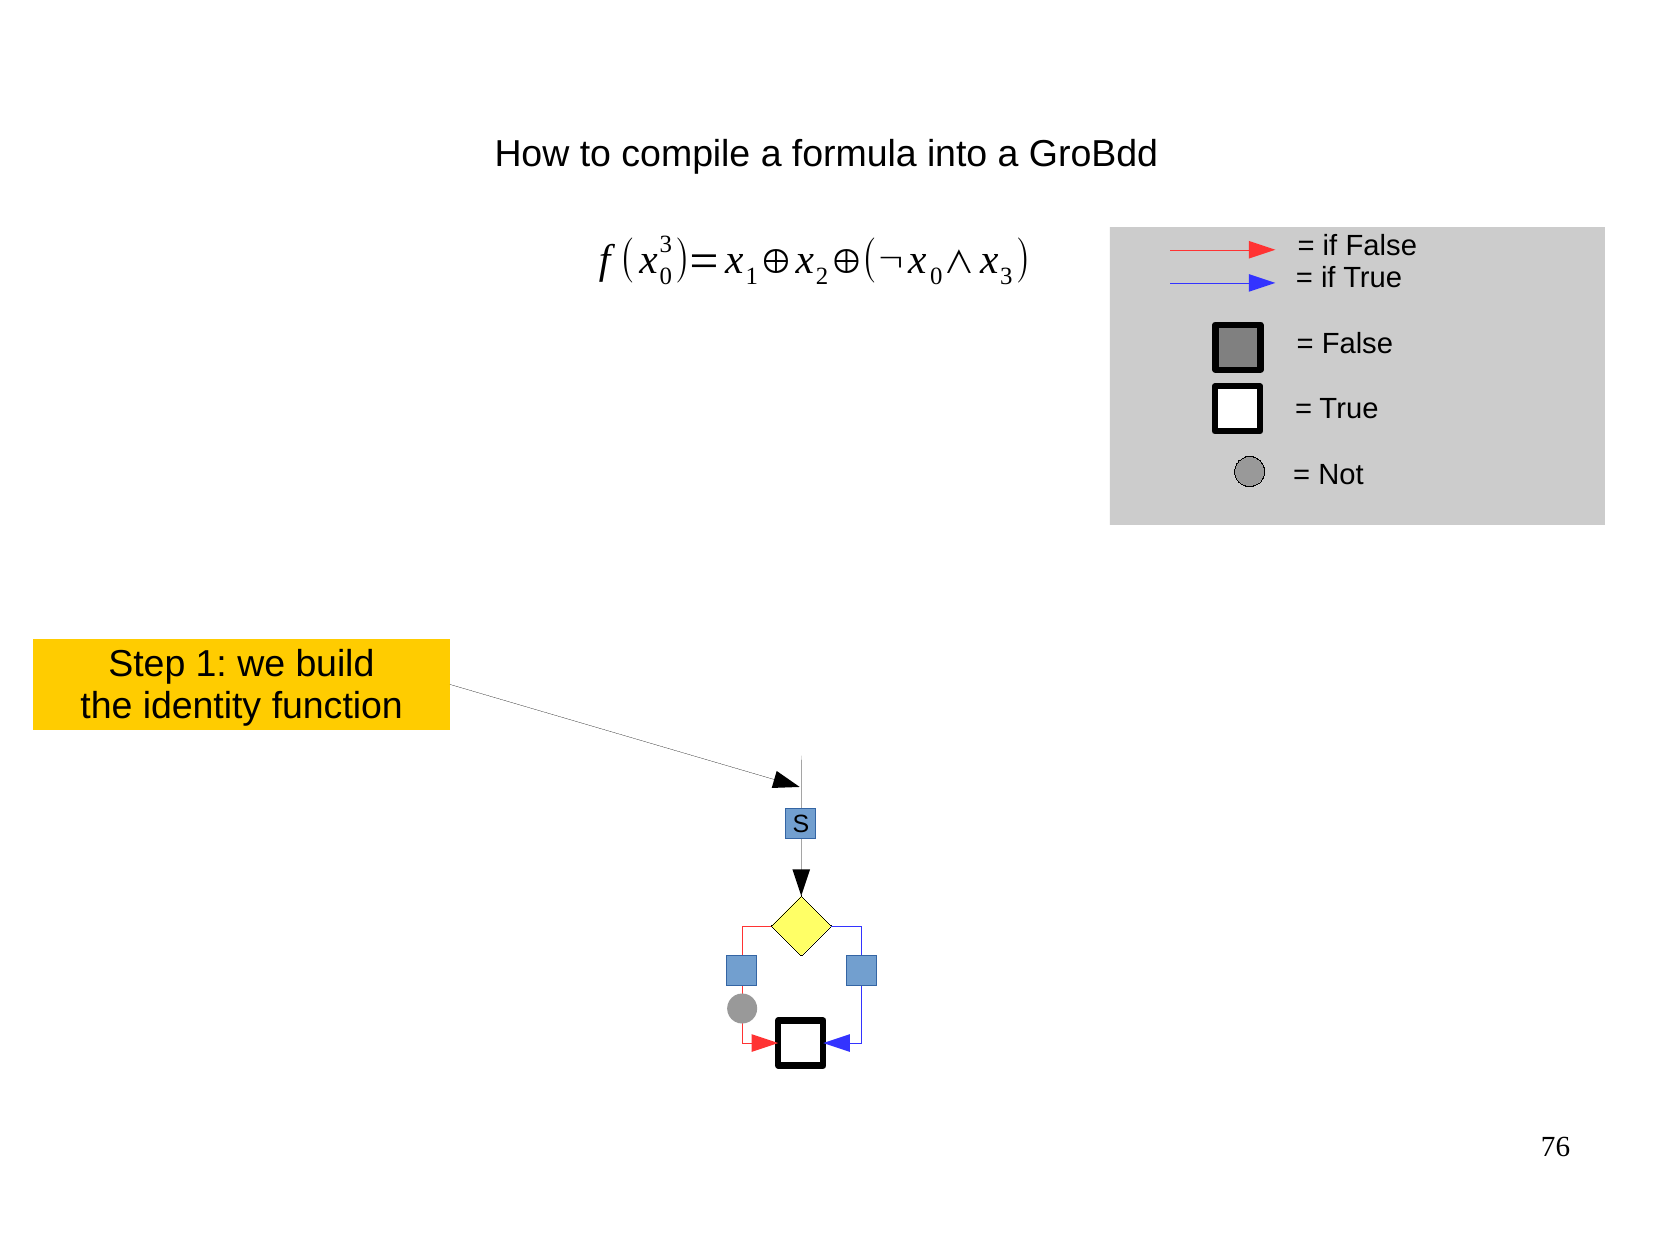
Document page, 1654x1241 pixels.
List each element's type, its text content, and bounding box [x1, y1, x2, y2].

text_box [846, 955, 877, 986]
text_box [771, 895, 832, 956]
text_box [778, 1020, 824, 1066]
chart [590, 257, 1036, 289]
text_box [1234, 456, 1265, 487]
text_box Step 1: we build the identity function [33, 639, 450, 730]
text_box S [785, 808, 816, 839]
text_box [1215, 386, 1261, 432]
text_box [1215, 324, 1261, 370]
text_box [727, 993, 758, 1024]
text_box [726, 955, 757, 986]
title How to compile a formula into a GroBdd [82, 49, 1571, 257]
text_box = if False = if True = False = True = Not [1109, 227, 1605, 525]
